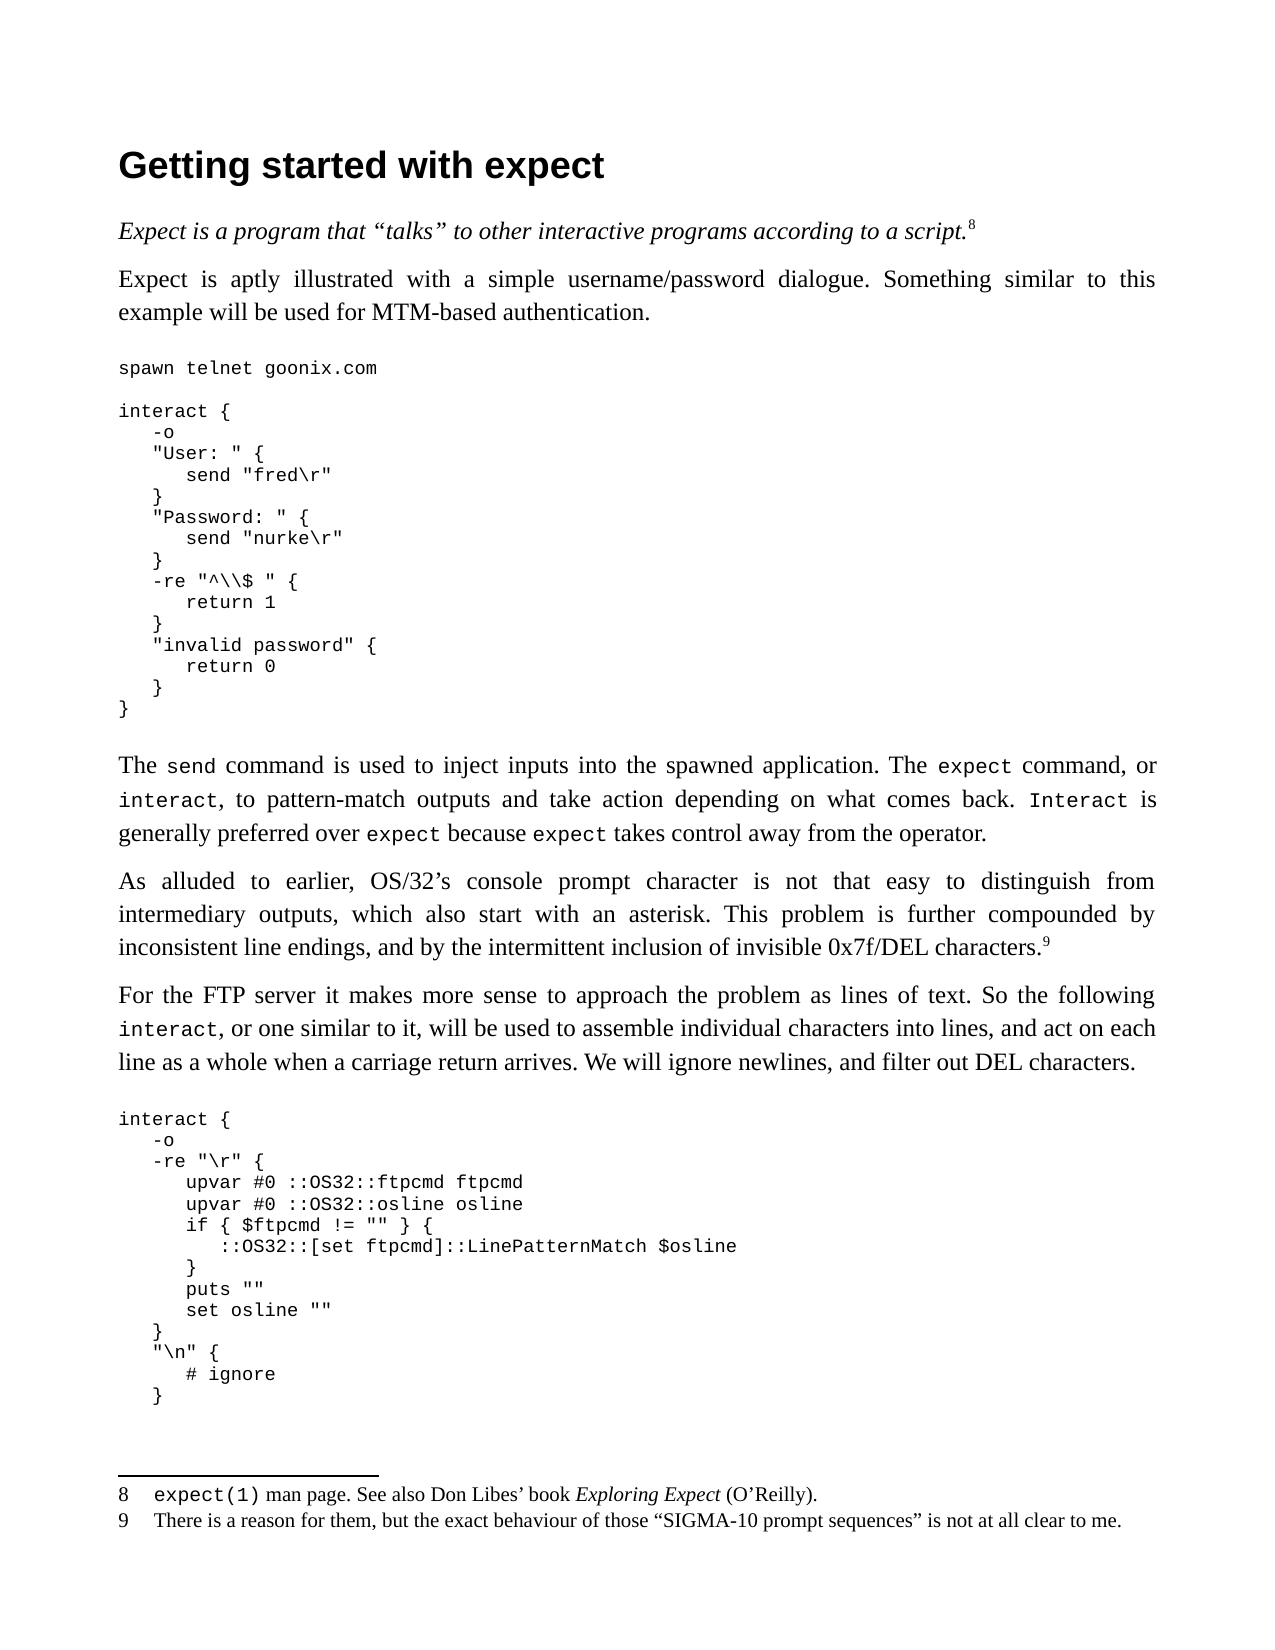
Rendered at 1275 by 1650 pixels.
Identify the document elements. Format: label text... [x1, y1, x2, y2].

text send "fred\r" [118, 465, 1157, 487]
text upvar #0 ::OS32::osline osline [118, 1194, 1157, 1216]
text } [118, 614, 1157, 635]
text send "nurke\r" [118, 529, 1157, 550]
text "User: " { [118, 444, 1157, 465]
text As alluded to earlier, OS/32’s console prompt character is not that easy to distinguish from intermediary outputs, which also start with an asterisk. This problem is further compounded by inconsistent line endings, and by the intermittent inclusion of invisible 0x7f/DEL characters. [118, 866, 1157, 961]
text Expect is aptly illustrated with a simple username/password dialogue. Something similar to this example will be used for MTM-based authentication. [118, 264, 1157, 325]
text For the FTP server it makes more sense to approach the problem as lines of text. So the following interact, or one similar to it, will be used to assemble individual characters into lines, and act on each line as a whole when a carriage return arrives. We will ignore newlines, and filter out DEL characters. [118, 980, 1157, 1076]
text } [118, 1322, 1157, 1343]
text -re "\r" { [118, 1152, 1157, 1173]
text } [118, 678, 1157, 699]
text upvar #0 ::OS32::ftpcmd ftpcmd [118, 1173, 1157, 1194]
text return 1 [118, 593, 1157, 614]
text "Password: " { [118, 508, 1157, 529]
text -o [118, 423, 1157, 444]
text Expect is a program that “talks” to other interactive programs according to a script. [118, 216, 1157, 245]
text -re "^\\$ " { [118, 572, 1157, 593]
text spawn telnet goonix.com [118, 359, 1157, 380]
text # ignore [118, 1364, 1157, 1386]
text interact { [118, 402, 1157, 423]
text The send command is used to inject inputs into the spawned application. The expect command, or interact, to pattern-match outputs and take action depending on what comes back. Interact is generally preferred over expect because expect takes control away from the operator. [118, 750, 1157, 847]
text } [118, 699, 1157, 720]
text } [118, 1386, 1157, 1407]
subtitle Getting started with expect [118, 143, 1157, 187]
text } [118, 550, 1157, 572]
text set osline "" [118, 1301, 1157, 1322]
text ::OS32::[set ftpcmd]::LinePatternMatch $osline [118, 1237, 1157, 1258]
text } [118, 1258, 1157, 1279]
text if { $ftpcmd != "" } { [118, 1216, 1157, 1237]
text interact { [118, 1109, 1157, 1131]
text There is a reason for them, but the exact behaviour of those “SIGMA-10 prompt sequences” is not at all clear to me. [118, 1508, 1157, 1532]
text } [118, 487, 1157, 508]
text "\n" { [118, 1343, 1157, 1364]
text "invalid password" { [118, 635, 1157, 657]
text return 0 [118, 657, 1157, 678]
text expect(1) man page. See also Don Libes’ book Exploring Expect (O’Reilly). [118, 1482, 1157, 1508]
text -o [118, 1131, 1157, 1152]
text puts "" [118, 1279, 1157, 1301]
